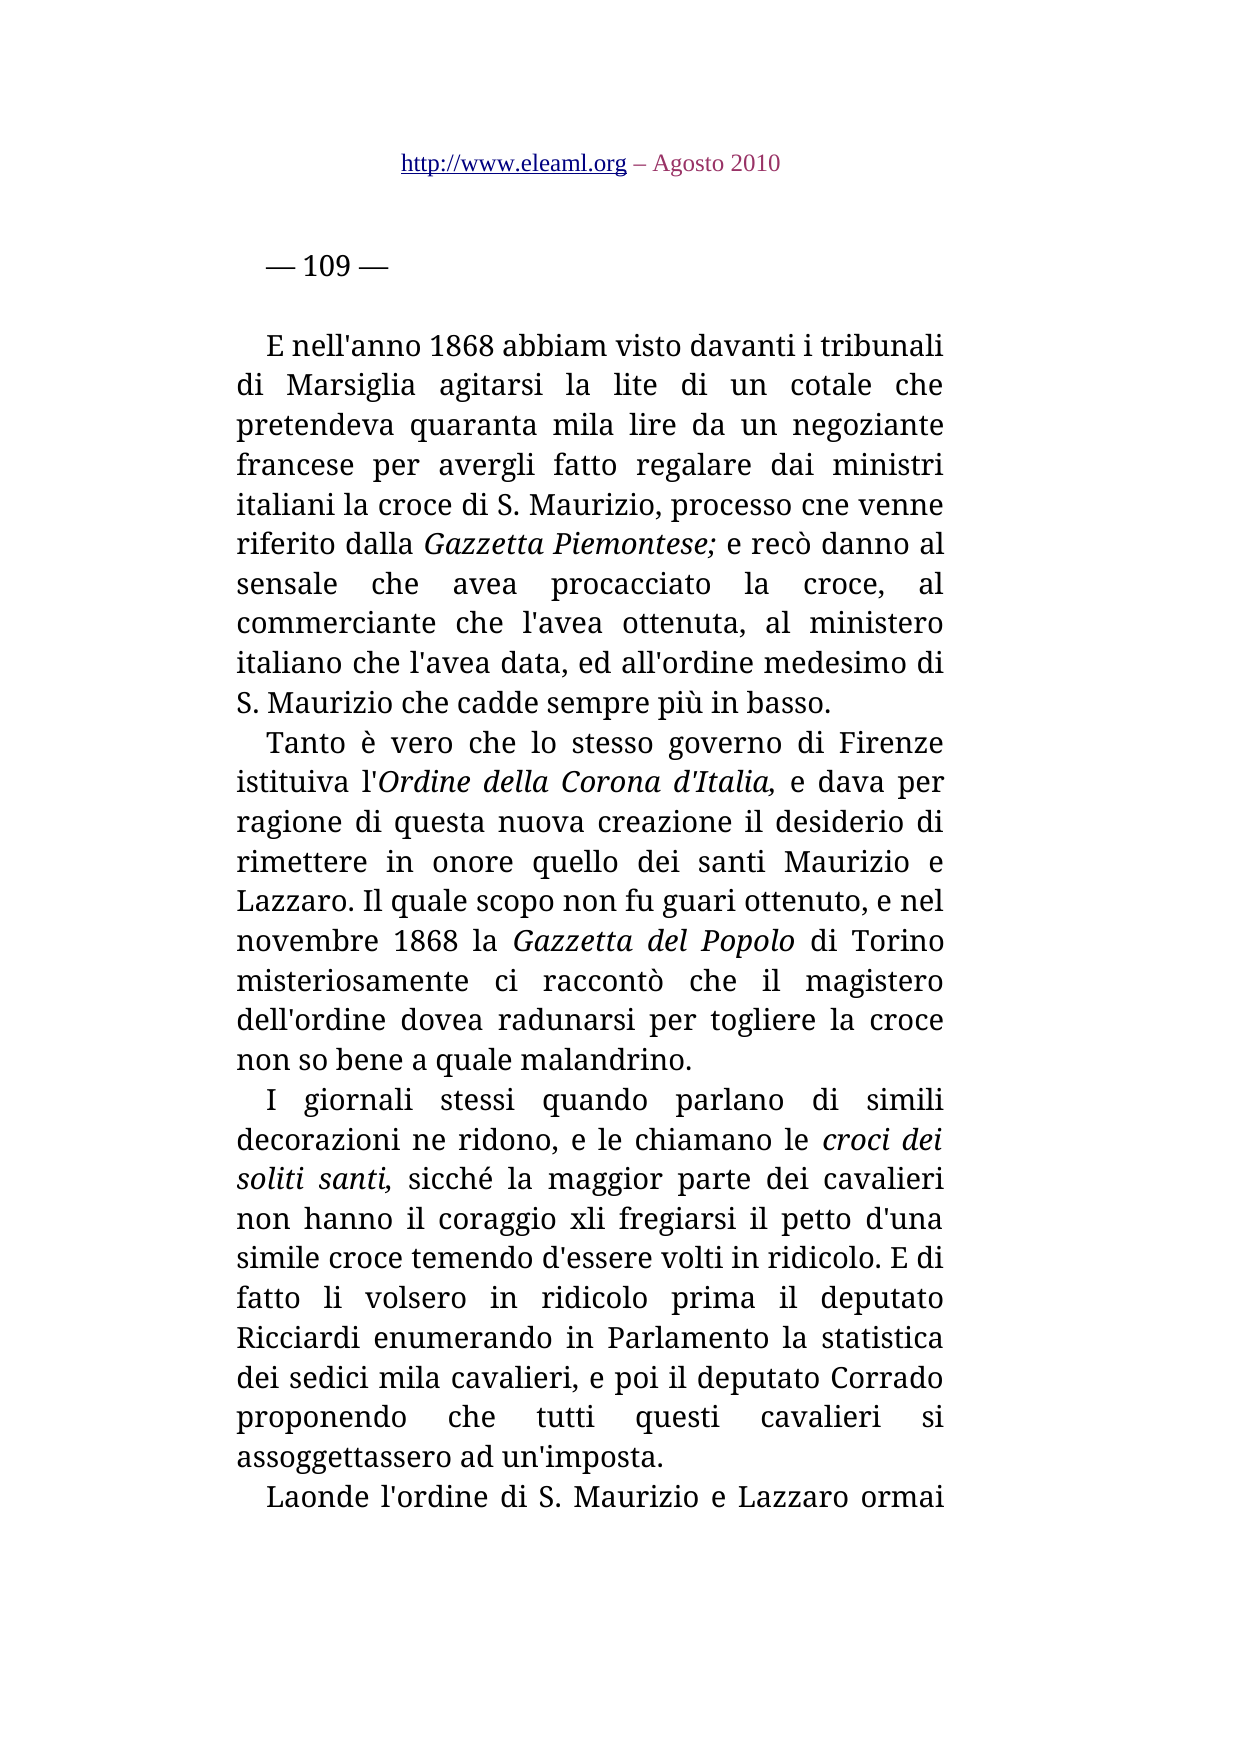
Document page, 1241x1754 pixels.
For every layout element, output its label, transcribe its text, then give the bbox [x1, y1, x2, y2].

text E nell'anno 1868 abbiam visto davanti i tribunali di Marsiglia agitarsi la lite di un cotale che pretendeva quaranta mila lire da un negoziante francese per avergli fatto regalare dai ministri italiani la croce di S. Maurizio, processo cne venne riferito dalla Gazzetta Piemontese; e recò danno al sensale che avea procacciato la croce, al commerciante che l'avea ottenuta, al ministero italiano che l'avea data, ed all'ordine medesimo di S. Maurizio che cadde sempre più in basso. [236, 325, 945, 722]
text Laonde l'ordine di S. Maurizio e Lazzaro ormai [236, 1476, 945, 1516]
text Tanto è vero che lo stesso governo di Firenze istituiva l'Ordine della Corona d'Italia, e dava per ragione di questa nuova creazione il desiderio di rimettere in onore quello dei santi Maurizio e Lazzaro. Il quale scopo non fu guari ottenuto, e nel novembre 1868 la Gazzetta del Popolo di Torino misteriosamente ci raccontò che il magistero dell'ordine dovea radunarsi per togliere la croce non so bene a quale malandrino. [236, 722, 945, 1079]
text I giornali stessi quando parlano di simili decorazioni ne ridono, e le chiamano le croci dei soliti santi, sicché la maggior parte dei cavalieri non hanno il coraggio xli fregiarsi il petto d'una simile croce temendo d'essere volti in ridicolo. E di fatto li volsero in ridicolo prima il deputato Ricciardi enumerando in Parlamento la statistica dei sedici mila cavalieri, e poi il deputato Corrado proponendo che tutti questi cavalieri si assoggettassero ad un'imposta. [236, 1079, 945, 1476]
text — 109 — [236, 246, 945, 285]
